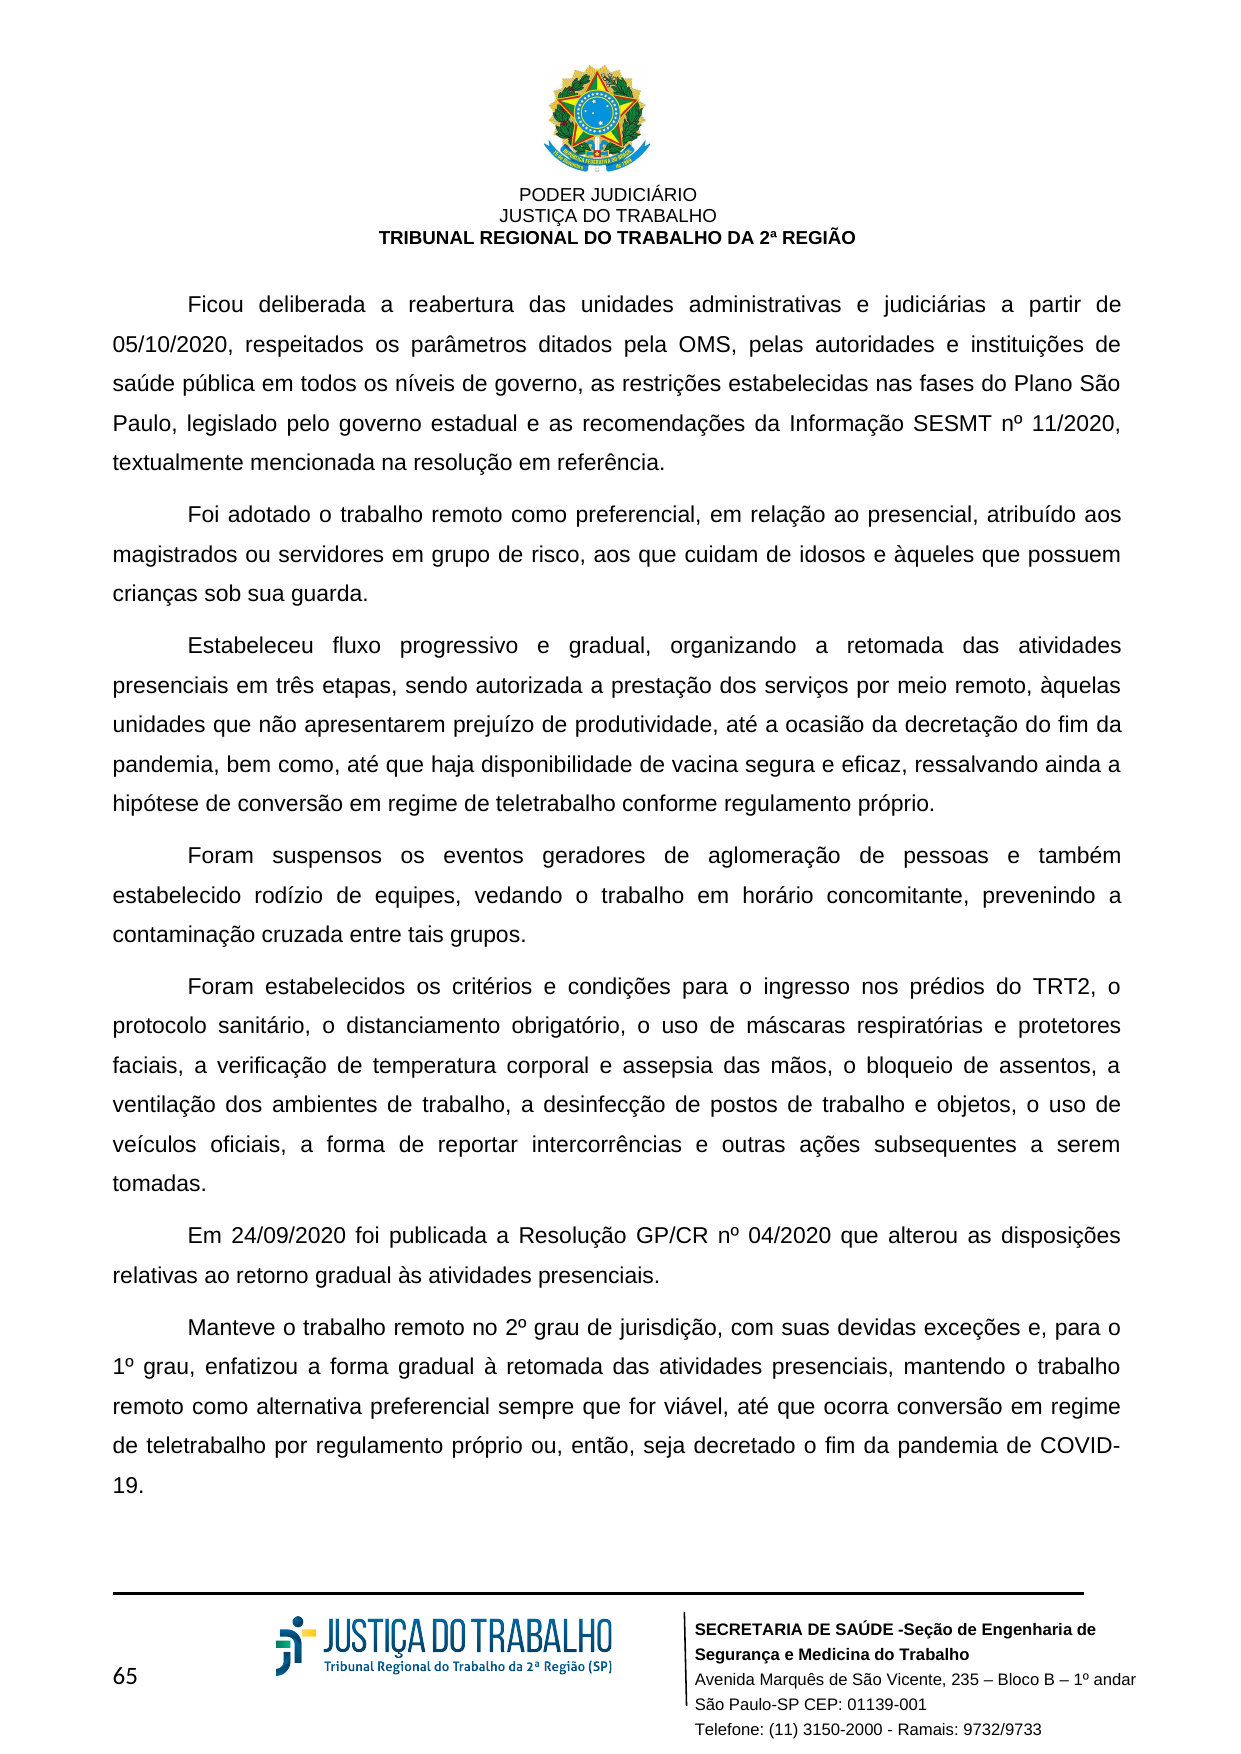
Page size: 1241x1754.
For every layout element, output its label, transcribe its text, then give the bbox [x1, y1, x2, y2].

text Foram suspensos os eventos geradores de aglomeração de pessoas e também estabelecido rodízio de equipes, vedando o trabalho em horário concomitante, prevenindo a contaminação cruzada entre tais grupos. [112, 842, 1122, 947]
picture [543, 65, 650, 172]
text Foi adotado o trabalho remoto como preferencial, em relação ao presencial, atribuído aos magistrados ou servidores em grupo de risco, aos que cuidam de idosos e àqueles que possuem crianças sob sua guarda. [112, 501, 1122, 607]
text Manteve o trabalho remoto no 2º grau de jurisdição, com suas devidas exceções e, para o 1º grau, enfatizou a forma gradual à retomada das atividades presenciais, mantendo o trabalho remoto como alternativa preferencial sempre que for viável, até que ocorra conversão em regime de teletrabalho por regulamento próprio ou, então, seja decretado o fim da pandemia de COVID-19. [112, 1314, 1122, 1498]
text Ficou deliberada a reabertura das unidades administrativas e judiciárias a partir de 05/10/2020, respeitados os parâmetros ditados pela OMS, pelas autoridades e instituições de saúde pública em todos os níveis de governo, as restrições estabelecidas nas fases do Plano São Paulo, legislado pelo governo estadual e as recomendações da Informação SESMT nº 11/2020, textualmente mencionada na resolução em referência. [112, 291, 1122, 476]
text Estabeleceu fluxo progressivo e gradual, organizando a retomada das atividades presenciais em três etapas, sendo autorizada a prestação dos serviços por meio remoto, àquelas unidades que não apresentarem prejuízo de produtividade, até a ocasião da decretação do fim da pandemia, bem como, até que haja disponibilidade de vacina segura e eficaz, ressalvando ainda a hipótese de conversão em regime de teletrabalho conforme regulamento próprio. [112, 632, 1122, 816]
text Em 24/09/2020 foi publicada a Resolução GP/CR nº 04/2020 que alterou as disposições relativas ao retorno gradual às atividades presenciais. [112, 1222, 1122, 1288]
picture [276, 1616, 612, 1676]
text Foram estabelecidos os critérios e condições para o ingresso nos prédios do TRT2, o protocolo sanitário, o distanciamento obrigatório, o uso de máscaras respiratórias e protetores faciais, a verificação de temperatura corporal e assepsia das mãos, o bloqueio de assentos, a ventilação dos ambientes de trabalho, a desinfecção de postos de trabalho e objetos, o uso de veículos oficiais, a forma de reportar intercorrências e outras ações subsequentes a serem tomadas. [112, 973, 1122, 1197]
